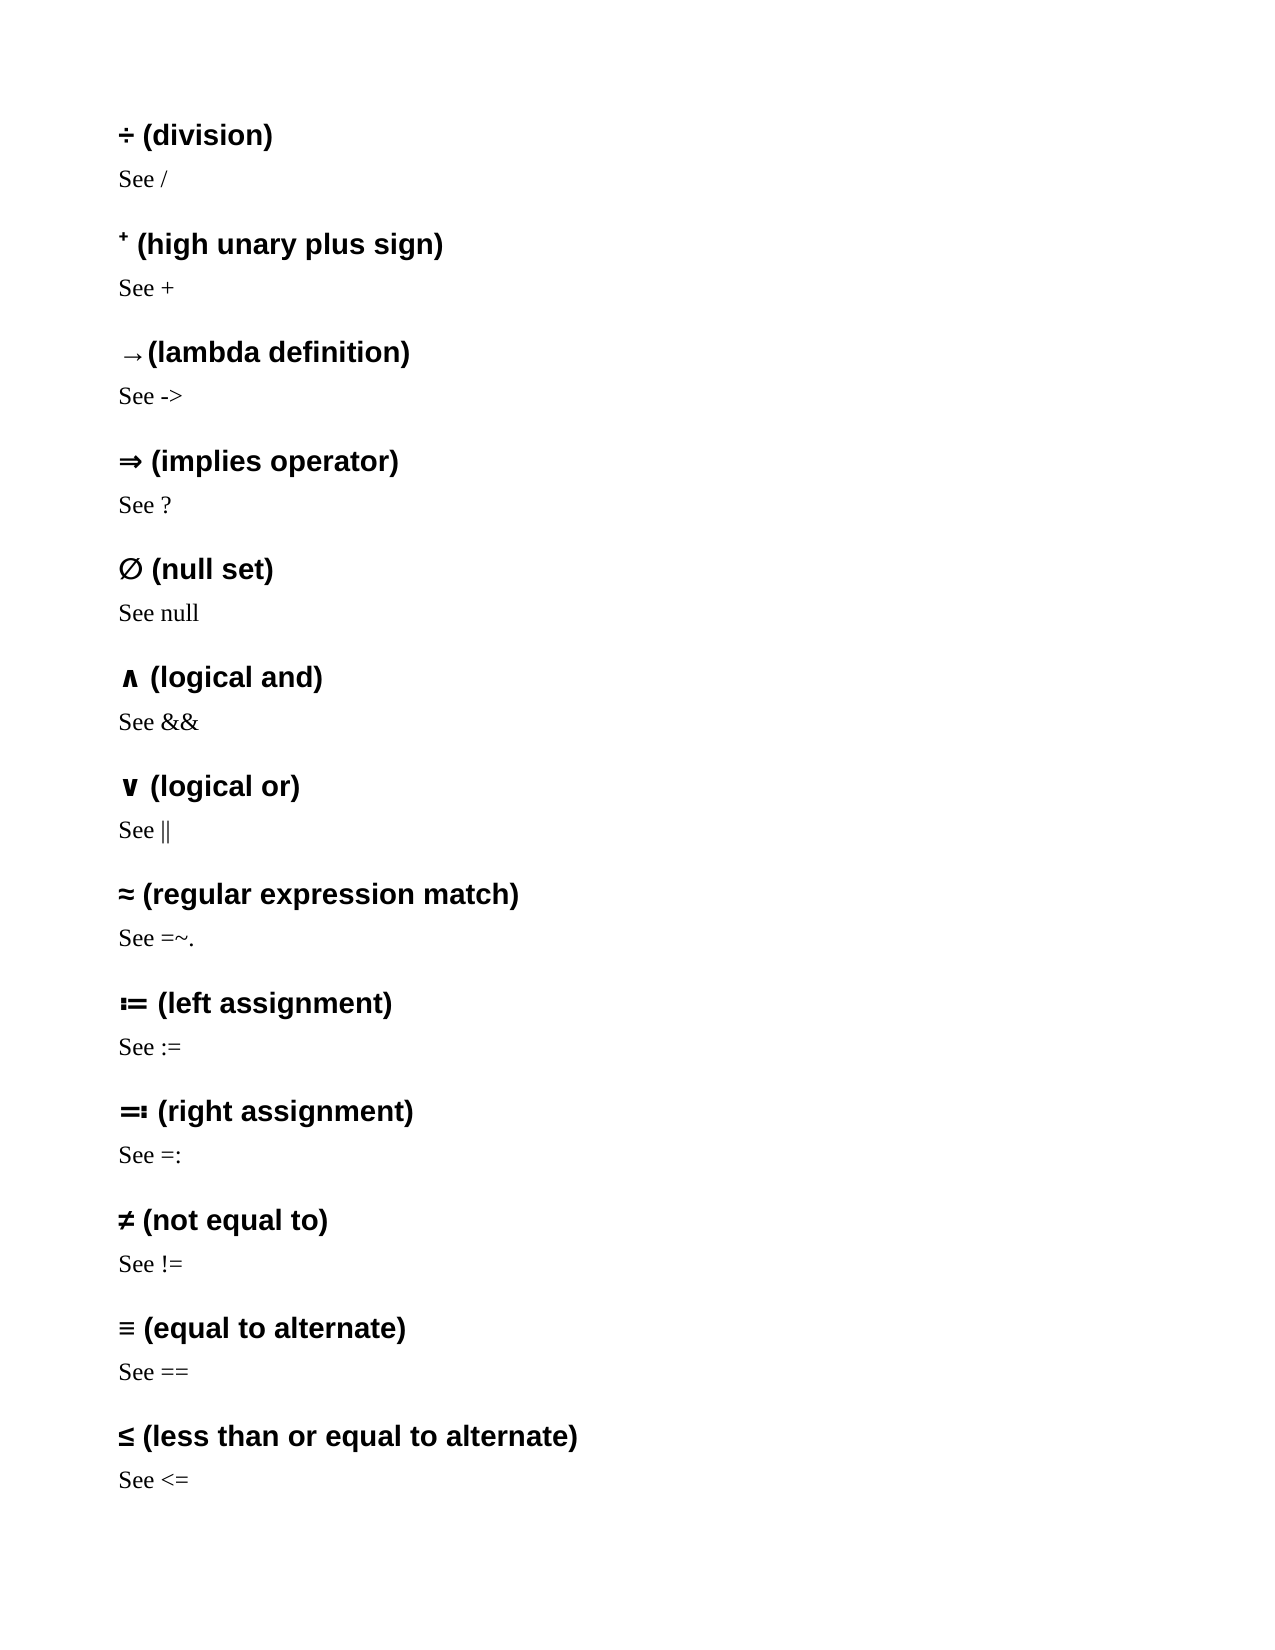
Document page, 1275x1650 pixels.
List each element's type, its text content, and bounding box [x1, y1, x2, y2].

text See == [118, 1357, 1157, 1386]
subtitle ≠ (not equal to) [118, 1202, 1157, 1236]
subtitle ≡ (equal to alternate) [118, 1311, 1157, 1345]
text See || [118, 815, 1157, 844]
subtitle ∅ (null set) [118, 552, 1157, 586]
text See <= [118, 1466, 1157, 1494]
text See && [118, 707, 1157, 735]
text See =~. [118, 923, 1157, 952]
text See + [118, 273, 1157, 302]
text See ? [118, 490, 1157, 518]
subtitle ≤ (less than or equal to alternate) [118, 1419, 1157, 1453]
text See := [118, 1032, 1157, 1061]
subtitle ≔ (left assignment) [118, 986, 1157, 1019]
subtitle ≈ (regular expression match) [118, 877, 1157, 911]
text See null [118, 598, 1157, 627]
text See / [118, 164, 1157, 193]
subtitle ⁺ (high unary plus sign) [118, 227, 1157, 260]
text See =: [118, 1140, 1157, 1169]
subtitle ÷ (division) [118, 118, 1157, 152]
subtitle ⇒ (implies operator) [118, 443, 1157, 477]
subtitle →(lambda definition) [118, 335, 1157, 369]
subtitle ≕ (right assignment) [118, 1094, 1157, 1128]
subtitle ∧ (logical and) [118, 660, 1157, 694]
text See != [118, 1249, 1157, 1277]
text See -> [118, 381, 1157, 410]
subtitle ∨ (logical or) [118, 769, 1157, 802]
